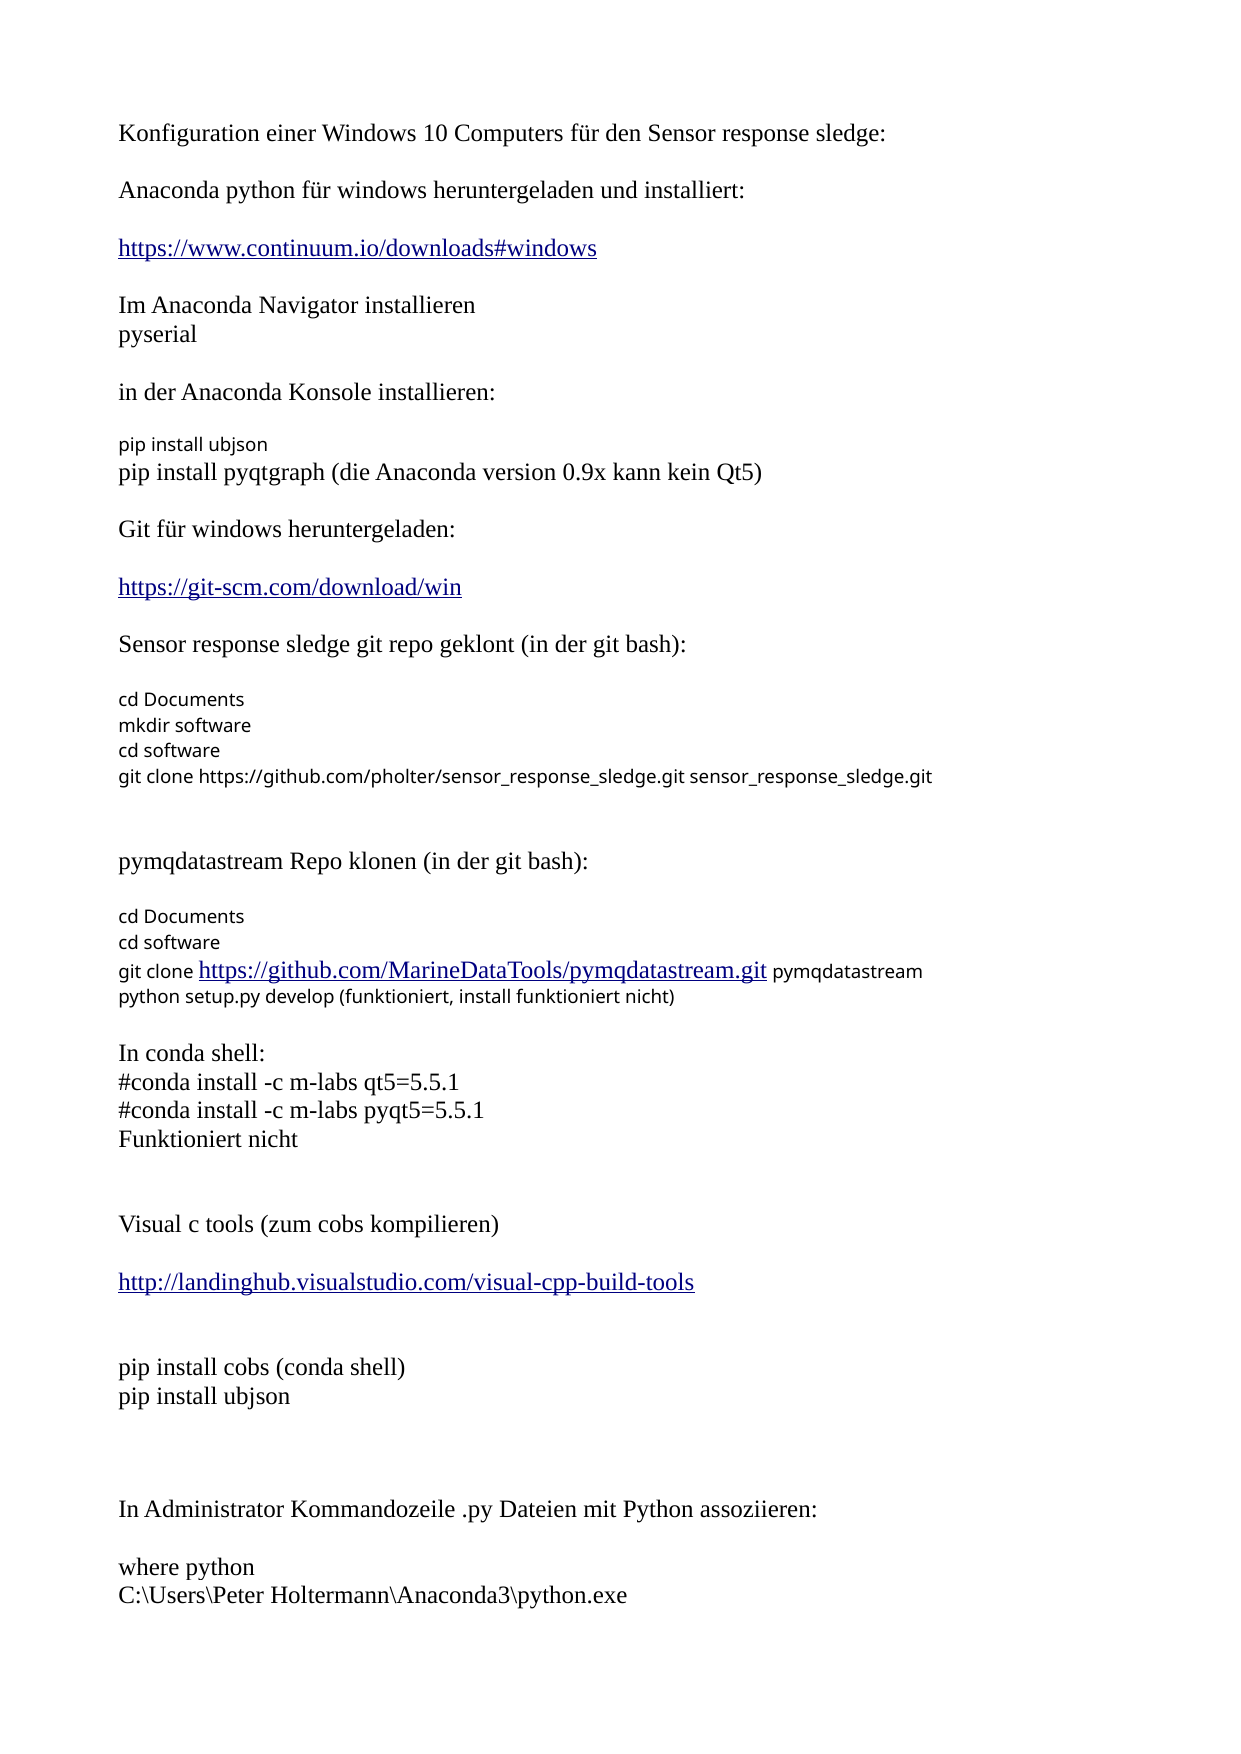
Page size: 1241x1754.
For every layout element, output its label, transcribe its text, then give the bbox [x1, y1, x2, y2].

text In conda shell: [118, 1038, 1122, 1067]
text Funktioniert nicht [118, 1124, 1122, 1153]
text cd software [118, 738, 1122, 763]
text cd Documents [118, 687, 1122, 712]
text Git für windows heruntergeladen: [118, 514, 1122, 543]
text In Administrator Kommandozeile .py Dateien mit Python assoziieren: [118, 1494, 1122, 1523]
text #conda install -c m-labs pyqt5=5.5.1 [118, 1095, 1122, 1124]
text C:\Users\Peter Holtermann\Anaconda3\python.exe [118, 1580, 1122, 1609]
text Anaconda python für windows heruntergeladen und installiert: [118, 176, 1122, 204]
text where python [118, 1552, 1122, 1580]
text Visual c tools (zum cobs kompilieren) [118, 1209, 1122, 1238]
text pyserial [118, 319, 1122, 348]
text git clone https://github.com/MarineDataTools/pymqdatastream.git pymqdatastream [118, 955, 1122, 983]
text https://git-scm.com/download/win [118, 572, 1122, 600]
text http://landinghub.visualstudio.com/visual-cpp-build-tools [118, 1267, 1122, 1295]
text pip install ubjson [118, 431, 1122, 457]
text Im Anaconda Navigator installieren [118, 291, 1122, 319]
text git clone https://github.com/pholter/sensor_response_sledge.git sensor_response_sledge.git [118, 763, 1122, 789]
text cd software [118, 929, 1122, 955]
text pip install pyqtgraph (die Anaconda version 0.9x kann kein Qt5) [118, 457, 1122, 485]
text #conda install -c m-labs qt5=5.5.1 [118, 1067, 1122, 1095]
text pip install ubjson [118, 1381, 1122, 1409]
text python setup.py develop (funktioniert, install funktioniert nicht) [118, 983, 1122, 1009]
text pymqdatastream Repo klonen (in der git bash): [118, 846, 1122, 875]
text Konfiguration einer Windows 10 Computers für den Sensor response sledge: [118, 118, 1122, 147]
text mkdir software [118, 712, 1122, 738]
text https://www.continuum.io/downloads#windows [118, 233, 1122, 262]
text cd Documents [118, 904, 1122, 929]
text Sensor response sledge git repo geklont (in der git bash): [118, 629, 1122, 658]
text pip install cobs (conda shell) [118, 1352, 1122, 1381]
text in der Anaconda Konsole installieren: [118, 377, 1122, 406]
